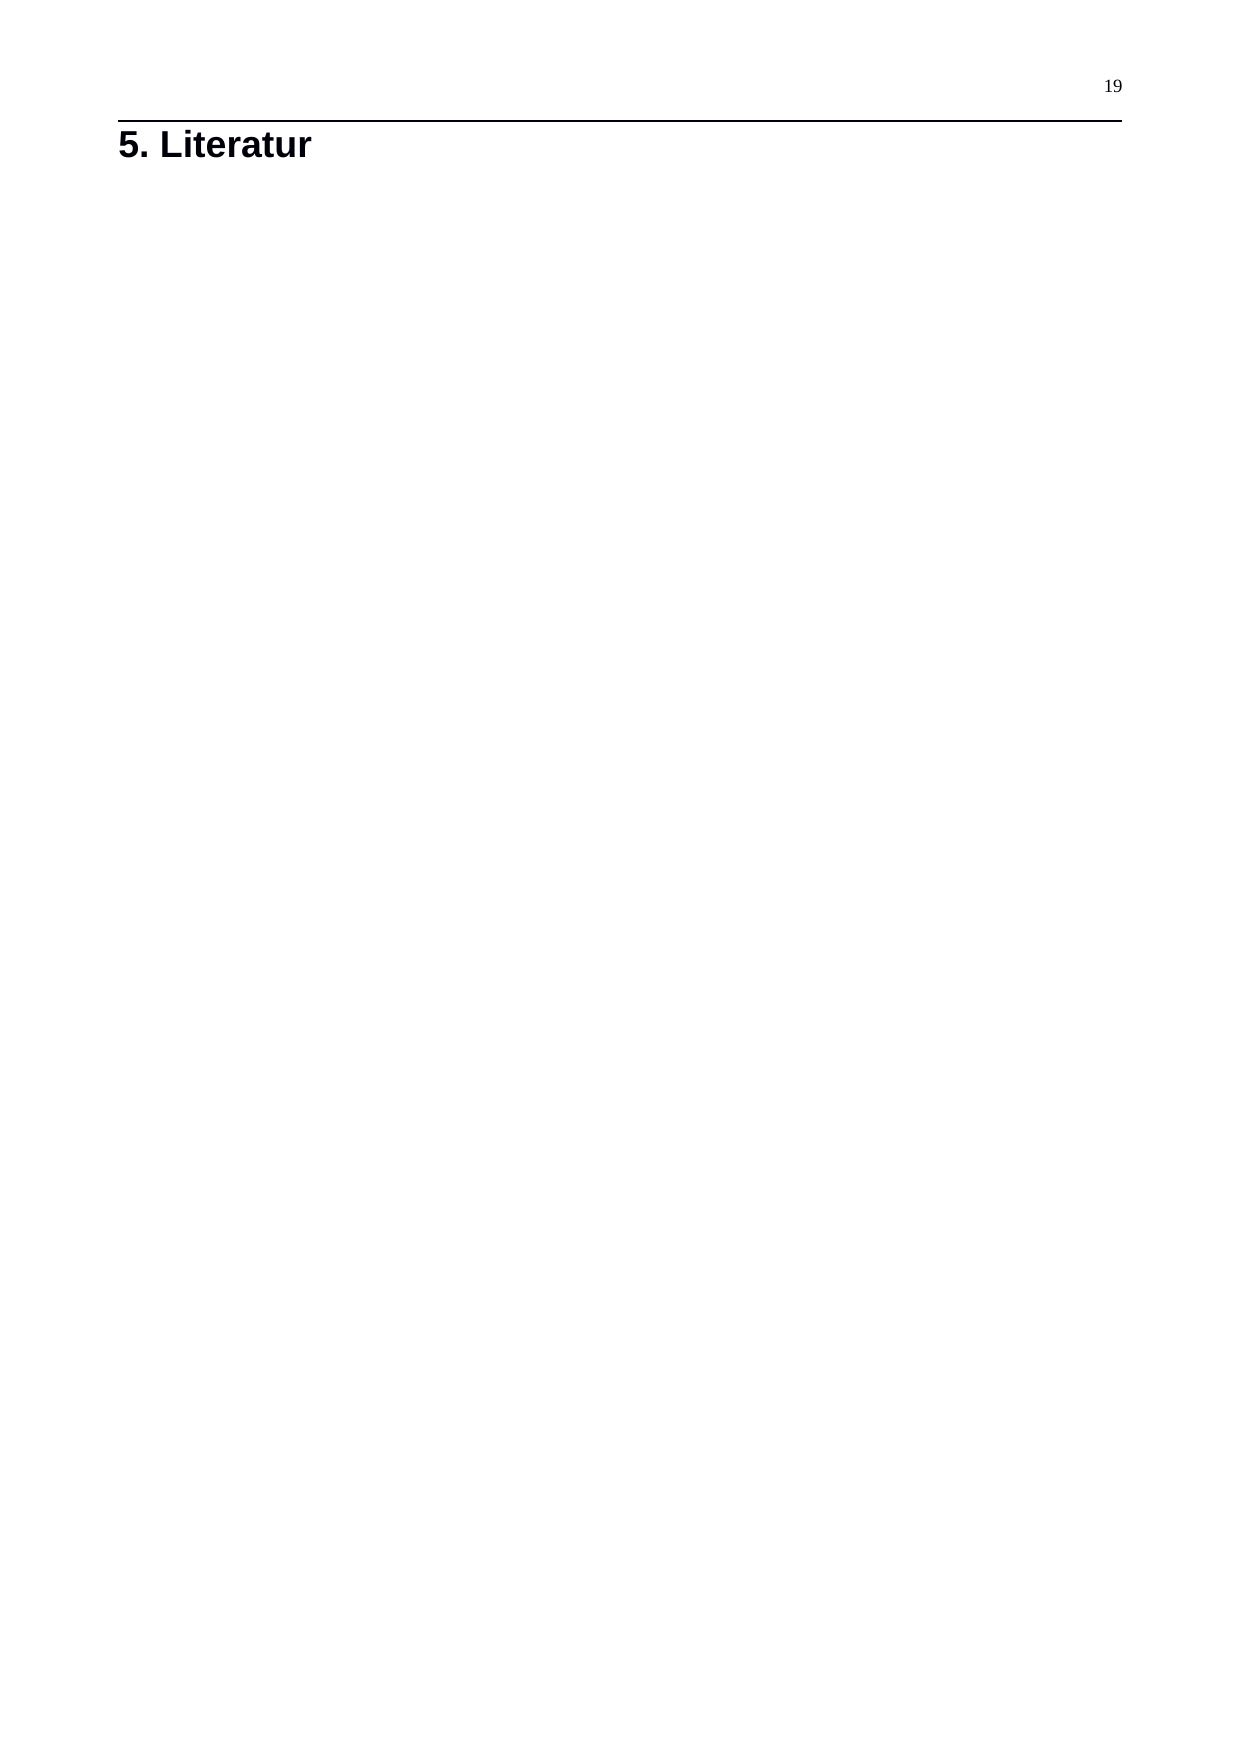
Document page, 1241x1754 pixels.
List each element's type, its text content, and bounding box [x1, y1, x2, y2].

title 5. Literatur [118, 122, 1122, 165]
